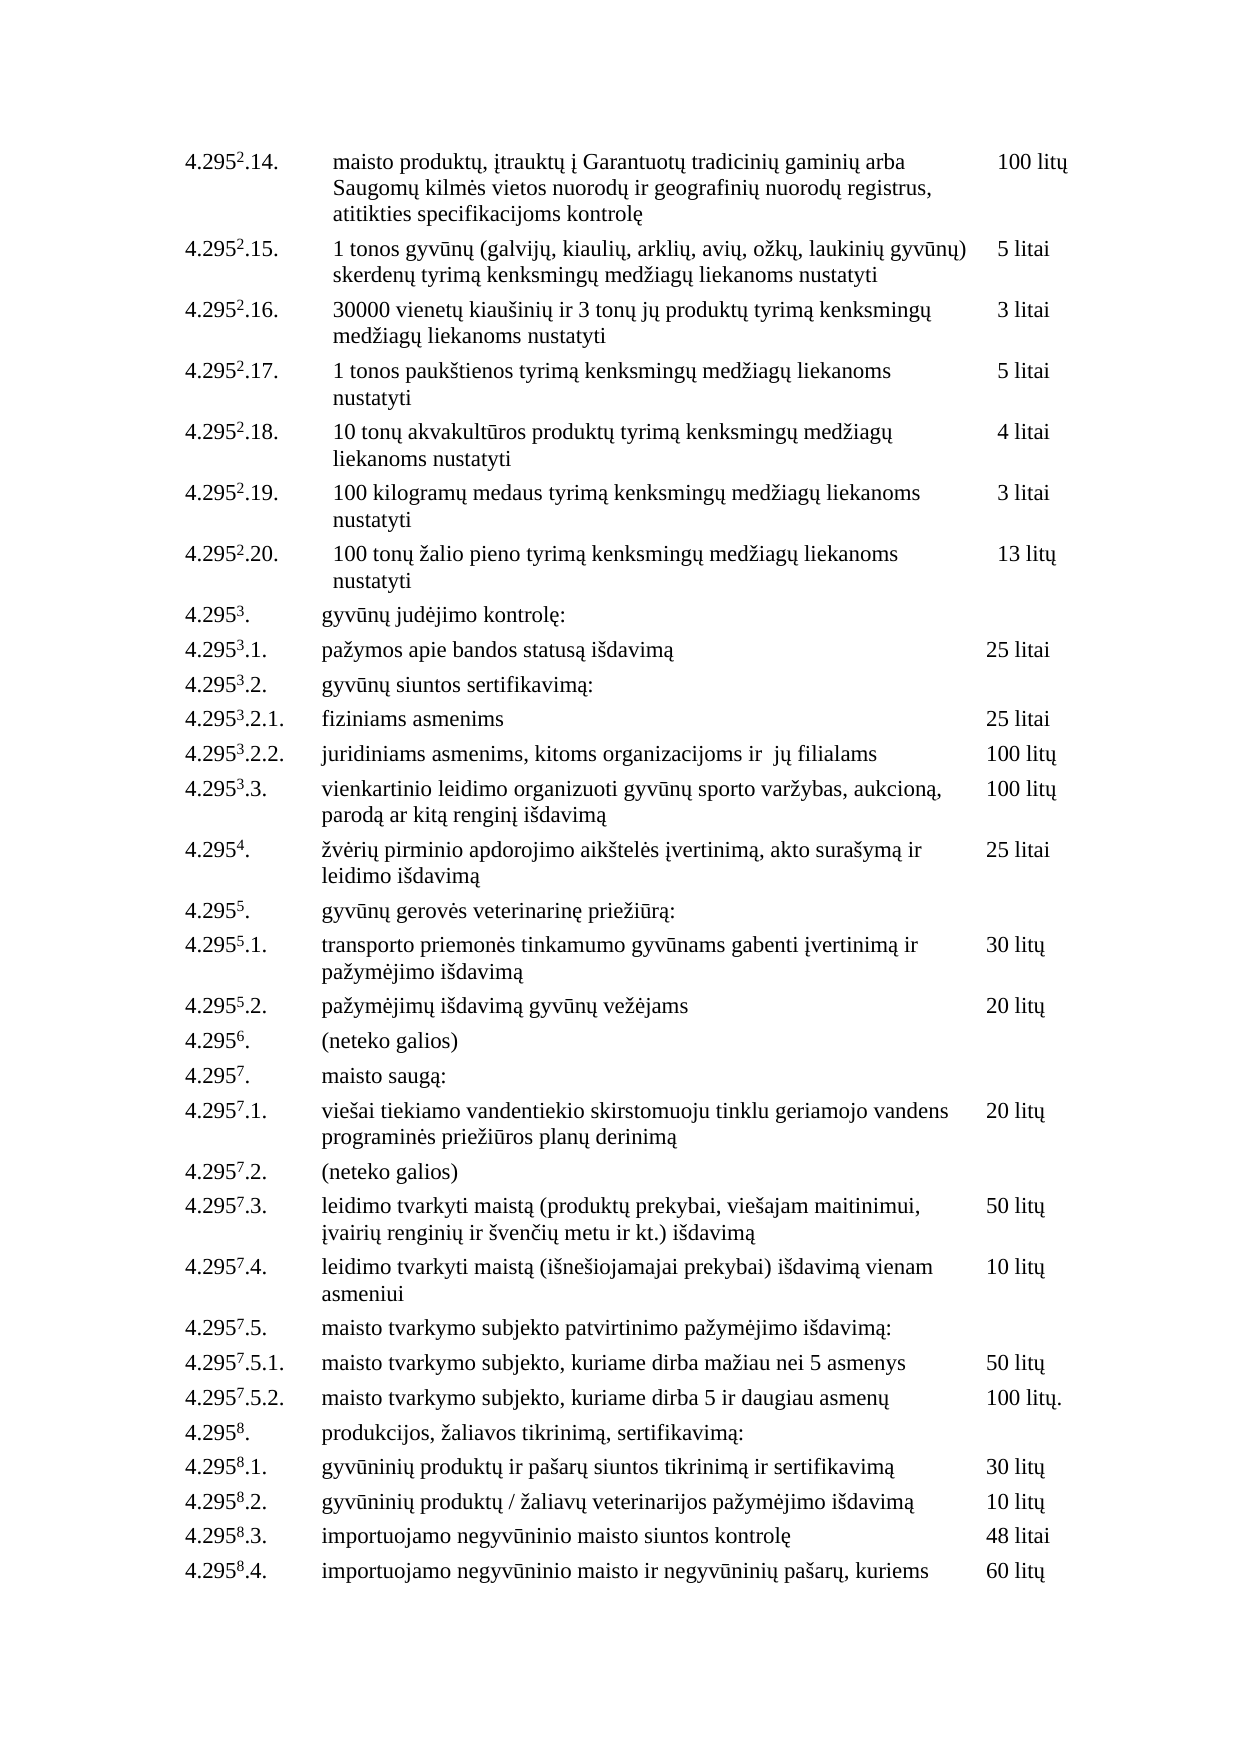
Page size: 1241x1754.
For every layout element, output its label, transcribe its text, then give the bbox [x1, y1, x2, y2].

table_cell 4.2957.5.2. [174, 1384, 321, 1418]
table_cell maisto tvarkymo subjekto, kuriame dirba mažiau nei 5 asmenys [321, 1349, 986, 1384]
table_cell maisto tvarkymo subjekto patvirtinimo pažymėjimo išdavimą: [321, 1315, 986, 1349]
table_cell [986, 671, 1148, 705]
table_cell [986, 1315, 1148, 1349]
table_cell 4.2952.17. [174, 357, 321, 418]
table_cell 4 litai [986, 418, 1148, 479]
table_cell (neteko galios) [321, 1158, 986, 1192]
table_cell [986, 601, 1148, 636]
table_cell 4.2958. [174, 1419, 321, 1453]
table_cell 30000 vienetų kiaušinių ir 3 tonų jų produktų tyrimą kenksmingų medžiagų liekanoms nustatyti [321, 296, 986, 357]
table_cell juridiniams asmenims, kitoms organizacijoms ir jų filialams [321, 740, 986, 775]
table_cell 20 litų [986, 993, 1148, 1027]
table_cell 4.2957.5. [174, 1315, 321, 1349]
table_cell maisto saugą: [321, 1062, 986, 1097]
table_cell 4.2954. [174, 836, 321, 897]
table_cell [986, 897, 1148, 932]
table_cell pažymėjimų išdavimą gyvūnų vežėjams [321, 993, 986, 1027]
table_cell 4.2957. [174, 1062, 321, 1097]
table_cell 100 litų [986, 775, 1148, 836]
table_cell 4.2957.4. [174, 1254, 321, 1314]
table_cell [986, 1158, 1148, 1192]
table_cell 100 litų. [986, 1384, 1148, 1418]
table_cell 4.2953. [174, 601, 321, 636]
table_cell 4.2953.2. [174, 671, 321, 705]
table_cell [986, 1027, 1148, 1062]
table_cell [986, 1062, 1148, 1097]
table_cell 48 litai [986, 1523, 1148, 1557]
table_cell gyvūninių produktų / žaliavų veterinarijos pažymėjimo išdavimą [321, 1488, 986, 1523]
table_cell importuojamo negyvūninio maisto ir negyvūninių pašarų, kuriems [321, 1557, 986, 1592]
table_cell viešai tiekiamo vandentiekio skirstomuoju tinklu geriamojo vandens programinės priežiūros planų derinimą [321, 1097, 986, 1158]
table_cell 4.2953.2.1. [174, 705, 321, 740]
table_cell 4.2958.4. [174, 1557, 321, 1592]
table_cell 4.2955. [174, 897, 321, 932]
table_cell fiziniams asmenims [321, 705, 986, 740]
table_cell importuojamo negyvūninio maisto siuntos kontrolę [321, 1523, 986, 1557]
table_cell 5 litai [986, 357, 1148, 418]
table_cell gyvūninių produktų ir pašarų siuntos tikrinimą ir sertifikavimą [321, 1453, 986, 1488]
table_cell 5 litai [986, 235, 1148, 296]
table_cell 100 tonų žalio pieno tyrimą kenksmingų medžiagų liekanoms nustatyti [321, 540, 986, 601]
table_cell produkcijos, žaliavos tikrinimą, sertifikavimą: [321, 1419, 986, 1453]
table_cell 10 tonų akvakultūros produktų tyrimą kenksmingų medžiagų liekanoms nustatyti [321, 418, 986, 479]
table_cell 1 tonos paukštienos tyrimą kenksmingų medžiagų liekanoms nustatyti [321, 357, 986, 418]
table_cell leidimo tvarkyti maistą (išnešiojamajai prekybai) išdavimą vienam asmeniui [321, 1254, 986, 1314]
table_cell leidimo tvarkyti maistą (produktų prekybai, viešajam maitinimui, įvairių renginių ir švenčių metu ir kt.) išdavimą [321, 1193, 986, 1253]
table_cell maisto tvarkymo subjekto, kuriame dirba 5 ir daugiau asmenų [321, 1384, 986, 1418]
table_cell 4.2952.15. [174, 235, 321, 296]
table_cell 4.2958.2. [174, 1488, 321, 1523]
table_cell 100 litų [986, 148, 1148, 235]
table_cell 4.2953.2.2. [174, 740, 321, 775]
table_cell 13 litų [986, 540, 1148, 601]
table_cell 50 litų [986, 1193, 1148, 1253]
table_cell žvėrių pirminio apdorojimo aikštelės įvertinimą, akto surašymą ir leidimo išdavimą [321, 836, 986, 897]
table_cell 4.2952.20. [174, 540, 321, 601]
table_cell gyvūnų siuntos sertifikavimą: [321, 671, 986, 705]
table_cell [986, 1419, 1148, 1453]
table_cell 4.2952.18. [174, 418, 321, 479]
table_cell 4.2957.1. [174, 1097, 321, 1158]
table_cell 25 litai [986, 636, 1148, 671]
table_cell 4.2957.3. [174, 1193, 321, 1253]
table_cell 100 litų [986, 740, 1148, 775]
table_cell 50 litų [986, 1349, 1148, 1384]
table_cell (neteko galios) [321, 1027, 986, 1062]
table_cell transporto priemonės tinkamumo gyvūnams gabenti įvertinimą ir pažymėjimo išdavimą [321, 932, 986, 993]
table_cell pažymos apie bandos statusą išdavimą [321, 636, 986, 671]
table_cell 4.2955.2. [174, 993, 321, 1027]
table_cell gyvūnų judėjimo kontrolę: [321, 601, 986, 636]
table_cell 25 litai [986, 836, 1148, 897]
table_cell 25 litai [986, 705, 1148, 740]
table_cell 3 litai [986, 479, 1148, 540]
table_cell 10 litų [986, 1488, 1148, 1523]
table_cell 4.2952.14. [174, 148, 321, 235]
table_cell 4.2958.3. [174, 1523, 321, 1557]
table_cell 4.2952.19. [174, 479, 321, 540]
table_cell 4.2957.2. [174, 1158, 321, 1192]
table_cell 4.2956. [174, 1027, 321, 1062]
table_cell gyvūnų gerovės veterinarinę priežiūrą: [321, 897, 986, 932]
table_cell 1 tonos gyvūnų (galvijų, kiaulių, arklių, avių, ožkų, laukinių gyvūnų) skerdenų tyrimą kenksmingų medžiagų liekanoms nustatyti [321, 235, 986, 296]
table_cell 4.2955.1. [174, 932, 321, 993]
table_cell 4.2952.16. [174, 296, 321, 357]
table_cell 60 litų [986, 1557, 1148, 1592]
table_cell 30 litų [986, 932, 1148, 993]
table_cell 100 kilogramų medaus tyrimą kenksmingų medžiagų liekanoms nustatyti [321, 479, 986, 540]
table_cell 4.2953.3. [174, 775, 321, 836]
table_cell maisto produktų, įtrauktų į Garantuotų tradicinių gaminių arba Saugomų kilmės vietos nuorodų ir geografinių nuorodų registrus, atitikties specifikacijoms kontrolę [321, 148, 986, 235]
table_cell 10 litų [986, 1254, 1148, 1314]
table_cell vienkartinio leidimo organizuoti gyvūnų sporto varžybas, aukcioną, parodą ar kitą renginį išdavimą [321, 775, 986, 836]
table_cell 3 litai [986, 296, 1148, 357]
table_cell 4.2953.1. [174, 636, 321, 671]
table_cell 4.2957.5.1. [174, 1349, 321, 1384]
table_cell 20 litų [986, 1097, 1148, 1158]
table_cell 4.2958.1. [174, 1453, 321, 1488]
table_cell 30 litų [986, 1453, 1148, 1488]
